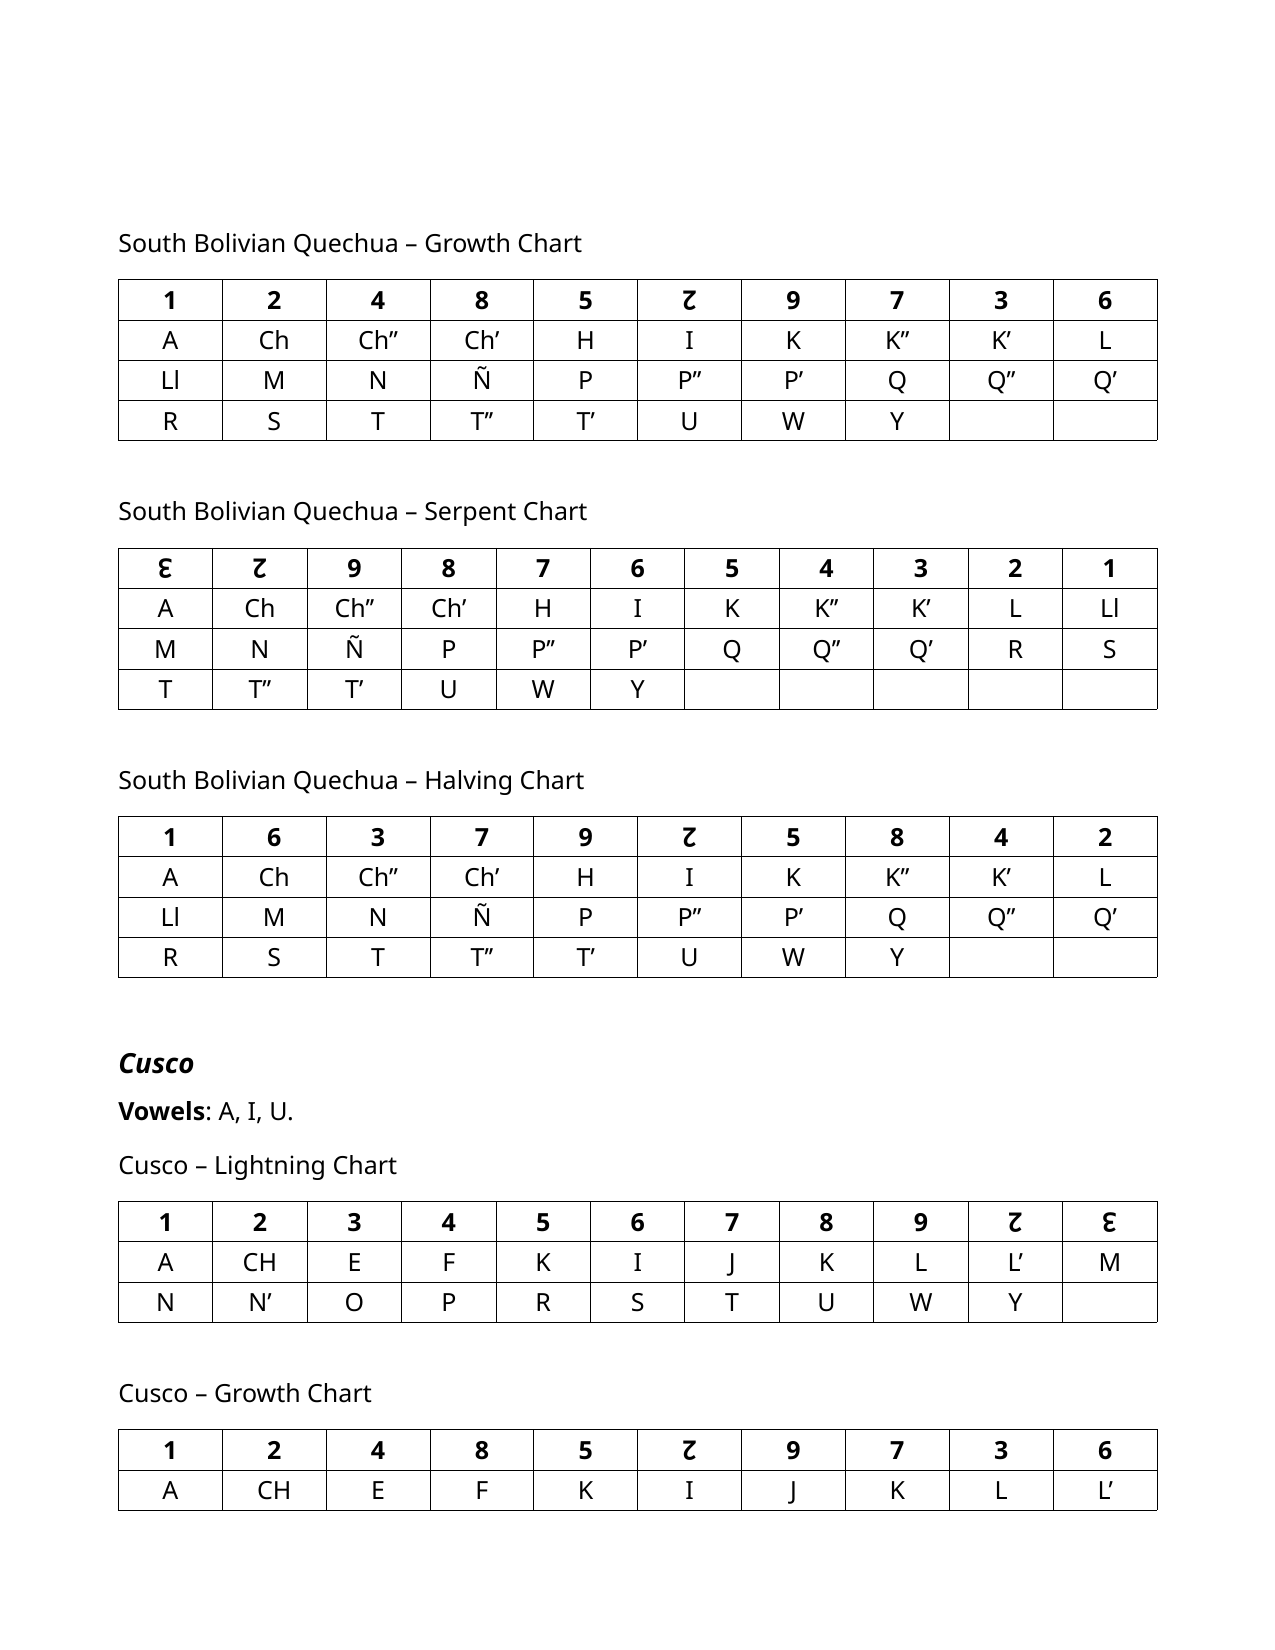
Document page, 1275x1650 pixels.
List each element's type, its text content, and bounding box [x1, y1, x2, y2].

table_header 2 [223, 280, 326, 319]
table_cell Q’ [874, 629, 968, 668]
table_cell J [742, 1471, 845, 1510]
table_header 2 [213, 1202, 307, 1241]
table_cell [1054, 401, 1157, 440]
table_header 1 [119, 1202, 212, 1241]
table_header 4 [950, 817, 1053, 856]
table_cell T’ [308, 670, 401, 709]
table_cell I [638, 321, 741, 360]
table_header 1 [119, 817, 222, 856]
table_cell [685, 670, 779, 709]
table_header 5 [685, 549, 779, 588]
text Cusco – Lightning Chart [118, 1147, 1157, 1181]
table_cell [1063, 1283, 1157, 1322]
table_cell K [742, 857, 845, 897]
table_header 4 [402, 1202, 496, 1241]
table_cell I [638, 1471, 741, 1510]
table_cell Ñ [308, 629, 401, 668]
table_cell L [1054, 857, 1157, 897]
table_cell N [327, 898, 430, 937]
table_header 6 [591, 549, 684, 588]
table_cell Y [846, 938, 949, 977]
table_cell T’ [534, 938, 637, 977]
table_cell R [119, 938, 222, 977]
table_cell Ch’’ [327, 321, 430, 360]
table_cell [780, 670, 873, 709]
table_cell T’ [534, 401, 637, 440]
table_cell K’’ [846, 857, 949, 897]
table_header 7 [431, 817, 533, 856]
table_cell Ch’ [431, 321, 533, 360]
table_cell L’ [969, 1242, 1062, 1282]
table_header ↊ [638, 1430, 741, 1469]
table_header 3 [950, 1430, 1053, 1469]
table_cell K [497, 1242, 590, 1282]
table_cell K’’ [846, 321, 949, 360]
table_cell S [1063, 629, 1157, 668]
table_cell Ch’ [431, 857, 533, 897]
table_header 3 [950, 280, 1053, 319]
table_header 3 [308, 1202, 401, 1241]
table_header 8 [846, 817, 949, 856]
table_cell K [780, 1242, 873, 1282]
table_header 7 [846, 280, 949, 319]
table_header 3 [327, 817, 430, 856]
table_cell E [308, 1242, 401, 1282]
table_cell J [685, 1242, 779, 1282]
table_cell K [685, 589, 779, 628]
table_header 3 [874, 549, 968, 588]
table_cell K’ [874, 589, 968, 628]
table_cell Q’’ [950, 361, 1053, 400]
table_cell U [402, 670, 496, 709]
table_header ↊ [969, 1202, 1062, 1241]
table_header 7 [497, 549, 590, 588]
table_cell Ch [223, 321, 326, 360]
table_cell T’’ [213, 670, 307, 709]
table_header 6 [1054, 280, 1157, 319]
table_cell N [213, 629, 307, 668]
text Vowels: A, I, U. [118, 1094, 1157, 1128]
table_cell Ll [1063, 589, 1157, 628]
table_cell P [402, 1283, 496, 1322]
table_cell T’’ [431, 938, 533, 977]
table_cell K [846, 1471, 949, 1510]
table_cell U [638, 401, 741, 440]
table_cell P’ [591, 629, 684, 668]
table_header 6 [223, 817, 326, 856]
table_cell R [969, 629, 1062, 668]
table_cell P’’ [638, 361, 741, 400]
table_header 1 [119, 1430, 222, 1469]
table_cell S [223, 401, 326, 440]
table_header 7 [685, 1202, 779, 1241]
table_header 8 [402, 549, 496, 588]
table_cell Ch [223, 857, 326, 897]
table_header 4 [327, 280, 430, 319]
table_cell Q [685, 629, 779, 668]
table_header 1 [1063, 549, 1157, 588]
table_header 5 [534, 280, 637, 319]
table_cell A [119, 589, 212, 628]
table_cell Ch’’ [327, 857, 430, 897]
table_cell Ñ [431, 361, 533, 400]
table_cell Ll [119, 898, 222, 937]
table_header 9 [742, 1430, 845, 1469]
table_cell N [119, 1283, 212, 1322]
table_cell Y [846, 401, 949, 440]
table_cell CH [223, 1471, 326, 1510]
table_cell L [969, 589, 1062, 628]
table_header 5 [742, 817, 845, 856]
subtitle Cusco [118, 1043, 1157, 1081]
table_cell Q’’ [950, 898, 1053, 937]
table_cell L [1054, 321, 1157, 360]
table_cell [1063, 670, 1157, 709]
table_header 1 [119, 280, 222, 319]
table_cell Ñ [431, 898, 533, 937]
table_cell W [874, 1283, 968, 1322]
table_cell O [308, 1283, 401, 1322]
table_cell Ch [213, 589, 307, 628]
table_cell R [497, 1283, 590, 1322]
table_cell E [327, 1471, 430, 1510]
table_cell I [591, 1242, 684, 1282]
table_cell [874, 670, 968, 709]
table_cell T [327, 401, 430, 440]
table_header 8 [431, 280, 533, 319]
table_cell P’ [742, 361, 845, 400]
table_header 8 [431, 1430, 533, 1469]
table_header 9 [534, 817, 637, 856]
table_cell F [431, 1471, 533, 1510]
table_cell K [534, 1471, 637, 1510]
table_cell P’’ [497, 629, 590, 668]
table_cell R [119, 401, 222, 440]
table_cell L [950, 1471, 1053, 1510]
table_cell W [742, 401, 845, 440]
table_cell A [119, 1471, 222, 1510]
table_cell W [497, 670, 590, 709]
table_cell Q’’ [780, 629, 873, 668]
table_cell T [685, 1283, 779, 1322]
table_header 2 [1054, 817, 1157, 856]
table_cell M [223, 898, 326, 937]
table_cell Ch’’ [308, 589, 401, 628]
table_header 9 [742, 280, 845, 319]
table_cell [950, 938, 1053, 977]
table_cell K’ [950, 857, 1053, 897]
table_cell U [780, 1283, 873, 1322]
table_header ↊ [638, 280, 741, 319]
table_header 2 [223, 1430, 326, 1469]
table_cell H [534, 857, 637, 897]
table_cell Q’ [1054, 361, 1157, 400]
table_cell N’ [213, 1283, 307, 1322]
table_cell F [402, 1242, 496, 1282]
table_header ↊ [638, 817, 741, 856]
table_cell S [223, 938, 326, 977]
table_cell K’ [950, 321, 1053, 360]
table_cell CH [213, 1242, 307, 1282]
table_header 2 [969, 549, 1062, 588]
table_cell [950, 401, 1053, 440]
table_header 4 [327, 1430, 430, 1469]
table_cell P [534, 361, 637, 400]
table_cell I [638, 857, 741, 897]
table_cell Y [969, 1283, 1062, 1322]
table_cell A [119, 321, 222, 360]
table_cell P’ [742, 898, 845, 937]
table_cell T [327, 938, 430, 977]
table_cell H [497, 589, 590, 628]
table_cell A [119, 857, 222, 897]
text Cusco – Growth Chart [118, 1376, 1157, 1410]
table_cell Q [846, 898, 949, 937]
table_cell S [591, 1283, 684, 1322]
table_header 9 [308, 549, 401, 588]
table_cell T [119, 670, 212, 709]
table_cell P’’ [638, 898, 741, 937]
table_header ↊ [213, 549, 307, 588]
table_cell T’’ [431, 401, 533, 440]
table_header 9 [874, 1202, 968, 1241]
table_cell W [742, 938, 845, 977]
table_cell M [1063, 1242, 1157, 1282]
table_cell K [742, 321, 845, 360]
table_cell [1054, 938, 1157, 977]
table_cell Q’ [1054, 898, 1157, 937]
table_cell K’’ [780, 589, 873, 628]
table_cell H [534, 321, 637, 360]
table_header ↋ [1063, 1202, 1157, 1241]
text South Bolivian Quechua – Growth Chart [118, 226, 1157, 260]
table_cell M [119, 629, 212, 668]
table_cell Ch’ [402, 589, 496, 628]
table_cell N [327, 361, 430, 400]
table_header 7 [846, 1430, 949, 1469]
table_cell Y [591, 670, 684, 709]
table_header ↋ [119, 549, 212, 588]
table_header 6 [1054, 1430, 1157, 1469]
table_header 4 [780, 549, 873, 588]
table_cell L [874, 1242, 968, 1282]
table_cell M [223, 361, 326, 400]
table_cell [969, 670, 1062, 709]
table_cell L’ [1054, 1471, 1157, 1510]
table_header 8 [780, 1202, 873, 1241]
table_cell I [591, 589, 684, 628]
table_header 5 [534, 1430, 637, 1469]
text South Bolivian Quechua – Serpent Chart [118, 494, 1157, 528]
table_cell U [638, 938, 741, 977]
table_cell P [402, 629, 496, 668]
table_header 5 [497, 1202, 590, 1241]
text South Bolivian Quechua – Halving Chart [118, 762, 1157, 797]
table_cell Q [846, 361, 949, 400]
table_header 6 [591, 1202, 684, 1241]
table_cell A [119, 1242, 212, 1282]
table_cell P [534, 898, 637, 937]
table_cell Ll [119, 361, 222, 400]
